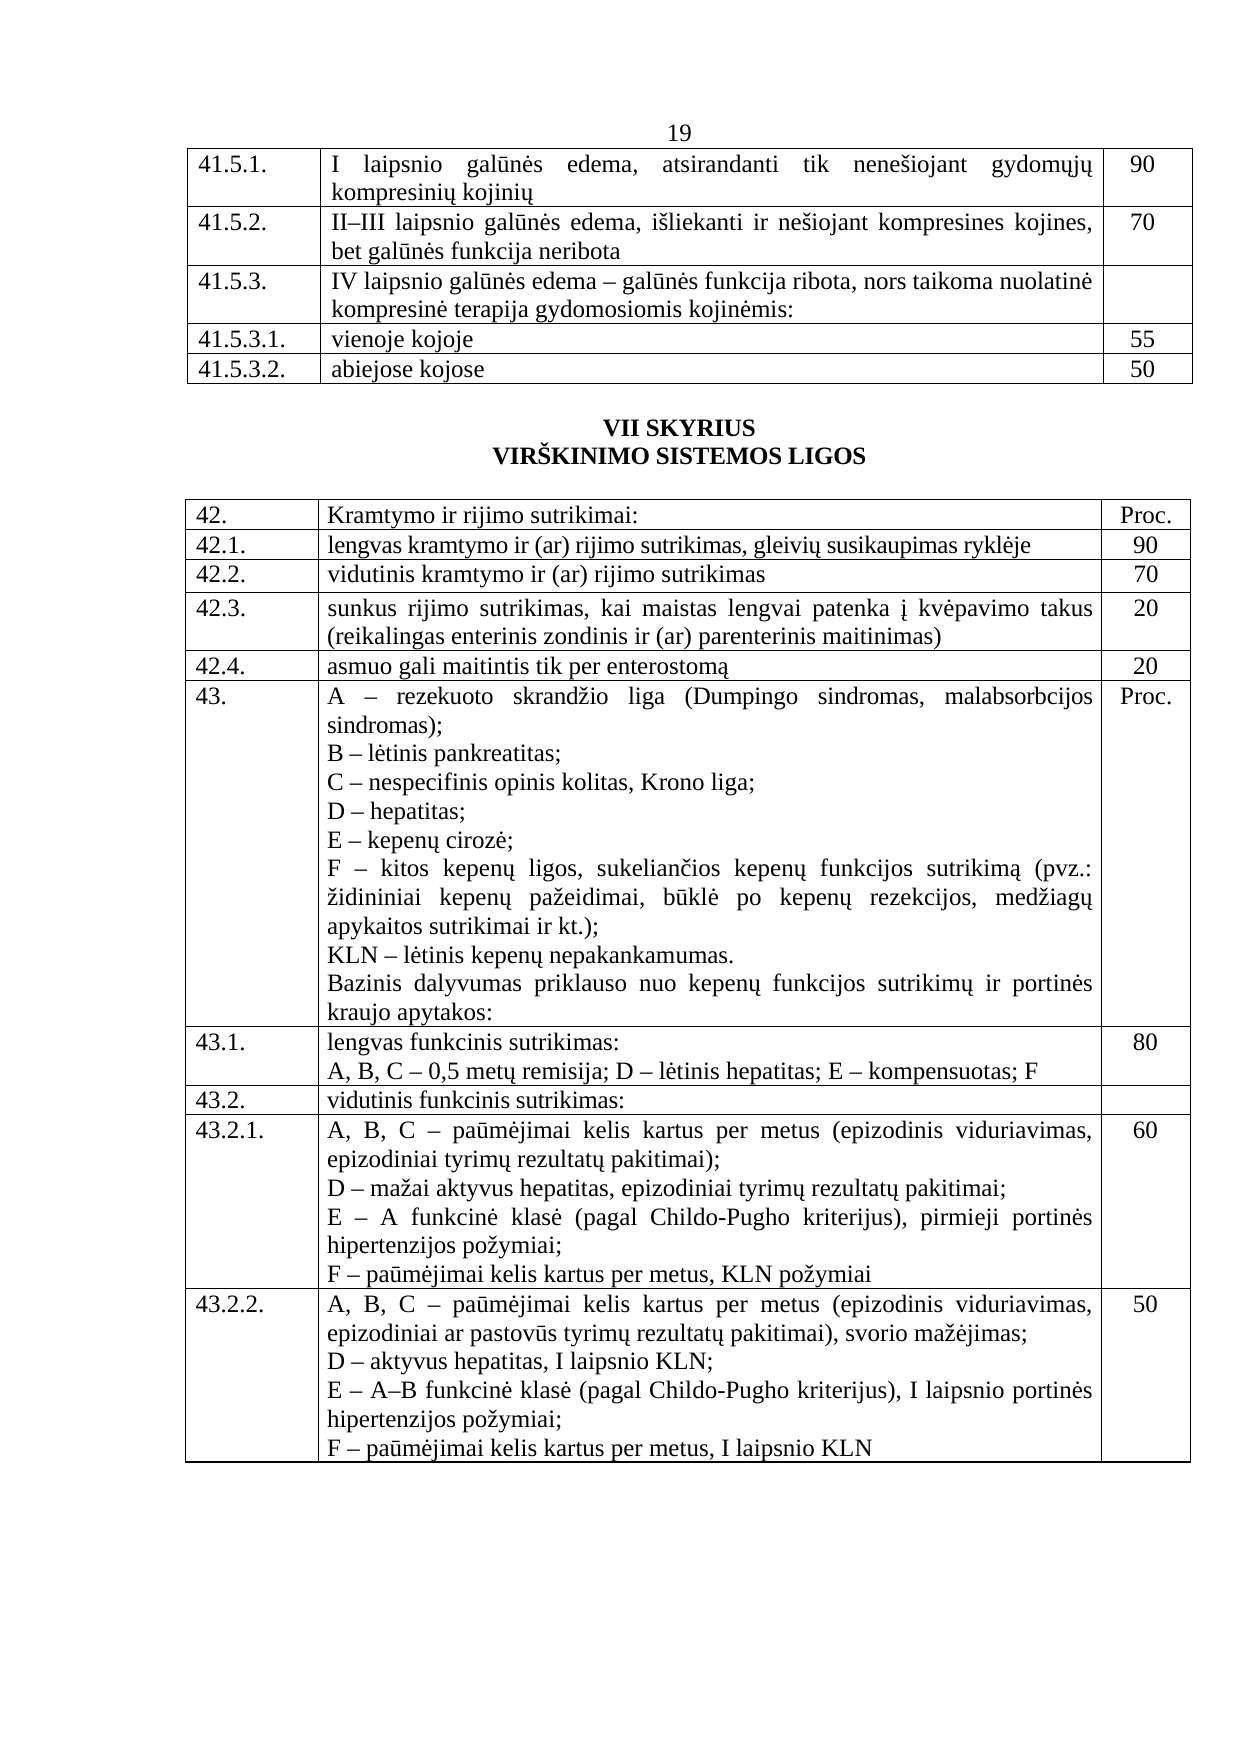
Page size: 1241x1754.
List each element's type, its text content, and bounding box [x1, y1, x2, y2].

table_cell I laipsnio galūnės edema, atsirandanti tik nenešiojant gydomųjų kompresinių kojinių [321, 149, 1103, 206]
table_cell sunkus rijimo sutrikimas, kai maistas lengvai patenka į kvėpavimo takus (reikalingas enterinis zondinis ir (ar) parenterinis maitinimas) [319, 593, 1101, 650]
table_cell 20 [1102, 593, 1190, 650]
table_cell 42.4. [186, 651, 318, 680]
table_cell asmuo gali maitintis tik per enterostomą [319, 651, 1101, 680]
text VIRŠKINIMO SISTEMOS LIGOS [177, 441, 1181, 470]
table_cell 43.2. [186, 1086, 318, 1114]
table_cell lengvas funkcinis sutrikimas: A, B, C – 0,5 metų remisija; D – lėtinis hepatitas; E – kompensuotas; F [319, 1027, 1101, 1084]
table_cell A, B, C – paūmėjimai kelis kartus per metus (epizodinis viduriavimas, epizodiniai ar pastovūs tyrimų rezultatų pakitimai), svorio mažėjimas; D – aktyvus hepatitas, I laipsnio KLN; E – A–B funkcinė klasė (pagal Childo-Pugho kriterijus), I laipsnio portinės hipertenzijos požymiai; F – paūmėjimai kelis kartus per metus, I laipsnio KLN [319, 1289, 1101, 1461]
table_cell 70 [1104, 207, 1192, 265]
table_cell A – rezekuoto skrandžio liga (Dumpingo sindromas, malabsorbcijos sindromas); B – lėtinis pankreatitas; C – nespecifinis opinis kolitas, Krono liga; D – hepatitas; E – kepenų cirozė; F – kitos kepenų ligos, sukeliančios kepenų funkcijos sutrikimą (pvz.: židininiai kepenų pažeidimai, būklė po kepenų rezekcijos, medžiagų apykaitos sutrikimai ir kt.); KLN – lėtinis kepenų nepakankamumas. Bazinis dalyvumas priklauso nuo kepenų funkcijos sutrikimų ir portinės kraujo apytakos: [319, 681, 1101, 1026]
table_cell lengvas kramtymo ir (ar) rijimo sutrikimas, gleivių susikaupimas ryklėje [319, 530, 1101, 558]
table_cell 43.1. [186, 1027, 318, 1084]
table_cell II–III laipsnio galūnės edema, išliekanti ir nešiojant kompresines kojines, bet galūnės funkcija neribota [321, 207, 1103, 265]
table_cell vidutinis funkcinis sutrikimas: [319, 1086, 1101, 1114]
table_cell 80 [1102, 1027, 1190, 1084]
table_cell [1104, 266, 1192, 323]
table_cell IV laipsnio galūnės edema – galūnės funkcija ribota, nors taikoma nuolatinė kompresinė terapija gydomosiomis kojinėmis: [321, 266, 1103, 323]
table_cell 55 [1104, 324, 1192, 353]
table_header 42. [186, 500, 318, 529]
table_cell 41.5.1. [188, 149, 320, 206]
table_cell 43.2.2. [186, 1289, 318, 1461]
text VII SKYRIUS [177, 413, 1181, 441]
table_cell 20 [1102, 651, 1190, 680]
table_cell 43.2.1. [186, 1115, 318, 1288]
table_cell 60 [1102, 1115, 1190, 1288]
table_cell 41.5.3.1. [188, 324, 320, 353]
table_cell 41.5.3.2. [188, 354, 320, 383]
table_cell 70 [1102, 560, 1190, 592]
table_cell 90 [1102, 530, 1190, 558]
table_cell vidutinis kramtymo ir (ar) rijimo sutrikimas [319, 560, 1101, 592]
table_cell 41.5.2. [188, 207, 320, 265]
table_cell Proc. [1102, 681, 1190, 1026]
table_cell A, B, C – paūmėjimai kelis kartus per metus (epizodinis viduriavimas, epizodiniai tyrimų rezultatų pakitimai); D – mažai aktyvus hepatitas, epizodiniai tyrimų rezultatų pakitimai; E – A funkcinė klasė (pagal Childo-Pugho kriterijus), pirmieji portinės hipertenzijos požymiai; F – paūmėjimai kelis kartus per metus, KLN požymiai [319, 1115, 1101, 1288]
table_cell 43. [186, 681, 318, 1026]
table_cell vienoje kojoje [321, 324, 1103, 353]
table_cell 50 [1104, 354, 1192, 383]
table_header Proc. [1102, 500, 1190, 529]
table_cell 42.1. [186, 530, 318, 558]
table_cell 41.5.3. [188, 266, 320, 323]
table_cell abiejose kojose [321, 354, 1103, 383]
table_cell 42.2. [186, 560, 318, 592]
table_cell 42.3. [186, 593, 318, 650]
table_cell 50 [1102, 1289, 1190, 1461]
table_header Kramtymo ir rijimo sutrikimai: [319, 500, 1101, 529]
table_cell [1102, 1086, 1190, 1114]
table_cell 90 [1104, 149, 1192, 206]
